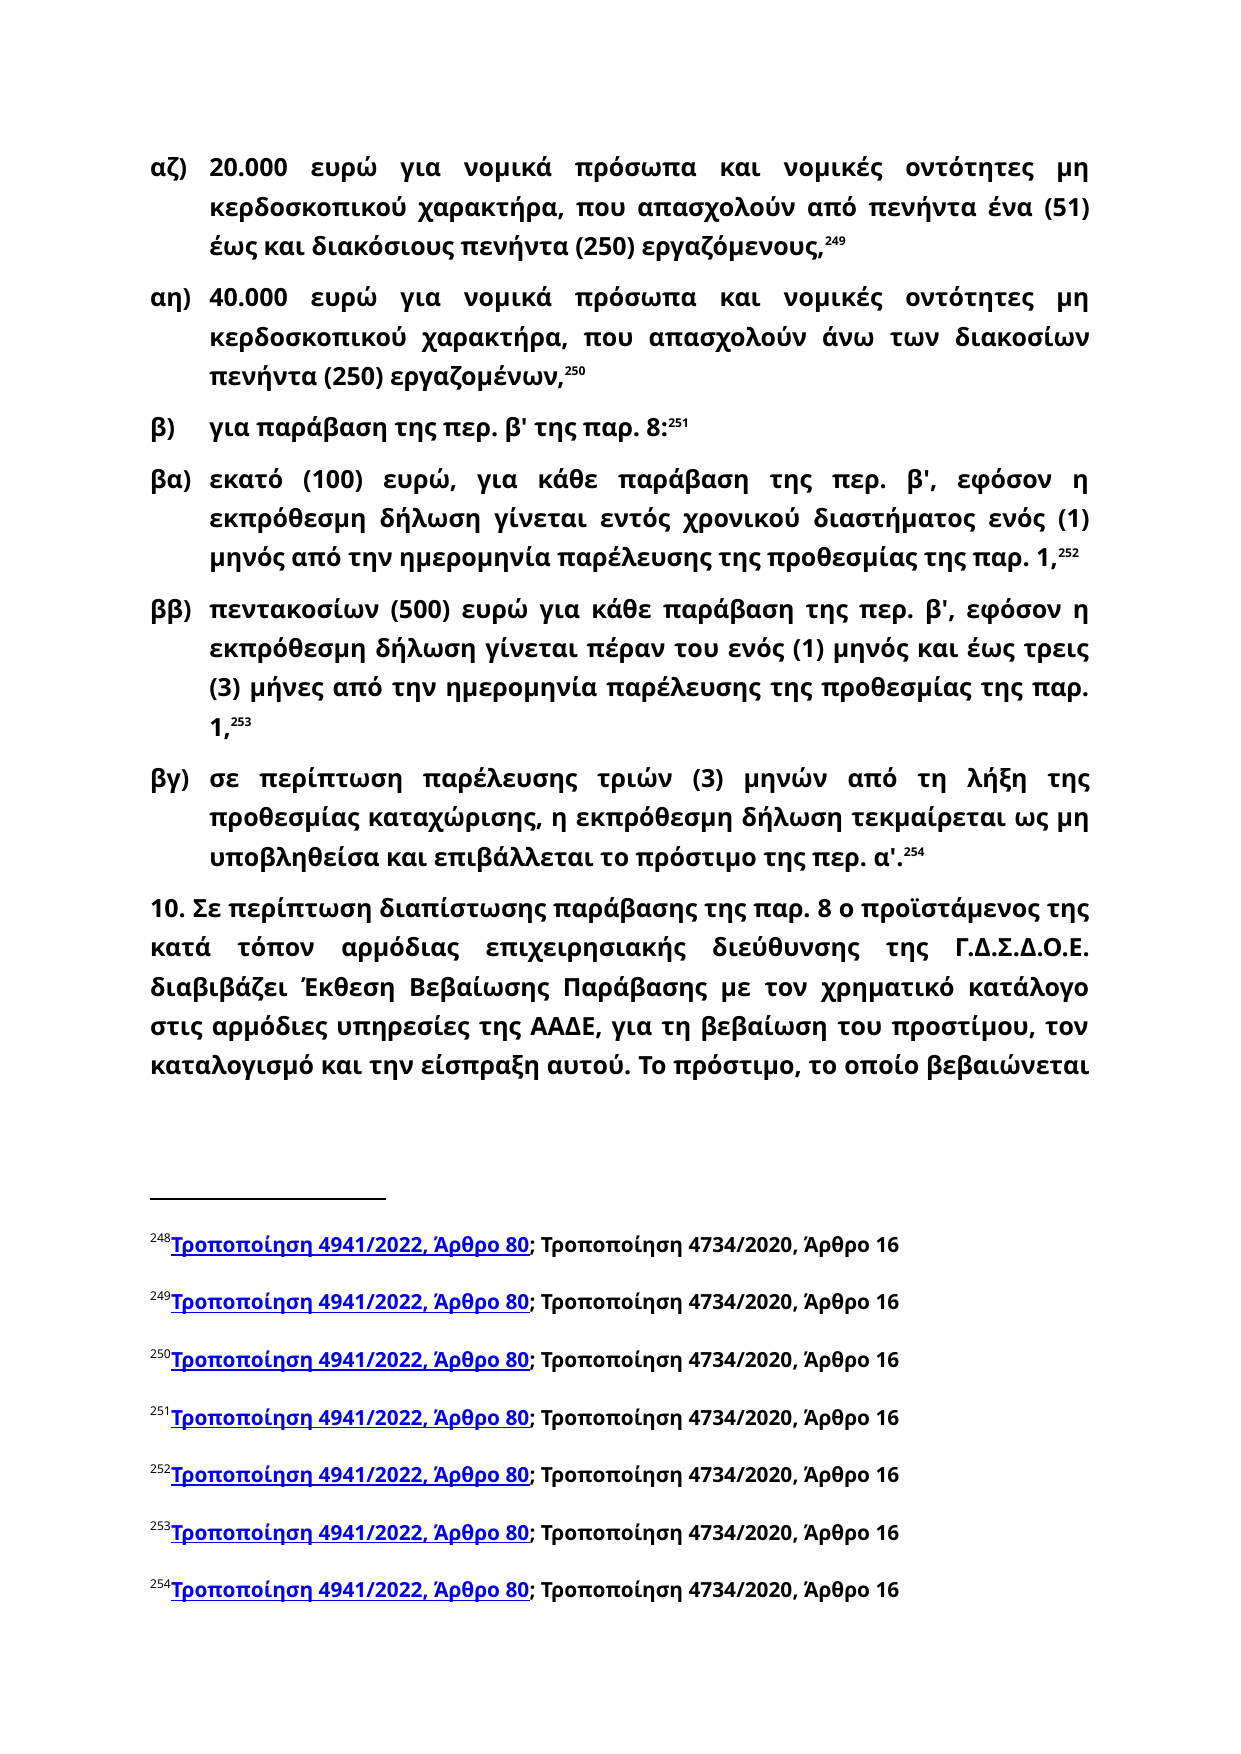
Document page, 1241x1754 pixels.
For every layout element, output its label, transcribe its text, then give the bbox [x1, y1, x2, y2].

list βα) εκατό (100) ευρώ, για κάθε παράβαση της περ. β', εφόσον η εκπρόθεσμη δήλωση γίνεται εντός χρονικού διαστήματος ενός (1) μηνός από την ημερομηνία παρέλευσης της προθεσμίας της παρ. 1, [150, 462, 1090, 574]
text Τροποποίηση 4941/2022, Άρθρο 80; Τροποποίηση 4734/2020, Άρθρο 16 [150, 1287, 1090, 1316]
text 10. Σε περίπτωση διαπίστωσης παράβασης της παρ. 8 ο προϊστάμενος της κατά τόπον αρμόδιας επιχειρησιακής διεύθυνσης της Γ.Δ.Σ.Δ.Ο.Ε. διαβιβάζει Έκθεση Βεβαίωσης Παράβασης με τον χρηματικό κατάλογο στις αρμόδιες υπηρεσίες της ΑΑΔΕ, για τη βεβαίωση του προστίμου, τον καταλογισμό και την είσπραξη αυτού. Το πρόστιμο, το οποίο βεβαιώνεται [150, 891, 1090, 1082]
list αη) 40.000 ευρώ για νομικά πρόσωπα και νομικές οντότητες μη κερδοσκοπικού χαρακτήρα, που απασχολούν άνω των διακοσίων πενήντα (250) εργαζομένων, [150, 280, 1090, 392]
text Τροποποίηση 4941/2022, Άρθρο 80; Τροποποίηση 4734/2020, Άρθρο 16 [150, 1518, 1090, 1546]
text Τροποποίηση 4941/2022, Άρθρο 80; Τροποποίηση 4734/2020, Άρθρο 16 [150, 1345, 1090, 1373]
text Τροποποίηση 4941/2022, Άρθρο 80; Τροποποίηση 4734/2020, Άρθρο 16 [150, 1460, 1090, 1489]
list ββ) πεντακοσίων (500) ευρώ για κάθε παράβαση της περ. β', εφόσον η εκπρόθεσμη δήλωση γίνεται πέραν του ενός (1) μηνός και έως τρεις (3) μήνες από την ημερομηνία παρέλευσης της προθεσμίας της παρ. 1, [150, 592, 1090, 743]
list β) για παράβαση της περ. β' της παρ. 8: [150, 410, 1090, 444]
text Τροποποίηση 4941/2022, Άρθρο 80; Τροποποίηση 4734/2020, Άρθρο 16 [150, 1403, 1090, 1431]
list βγ) σε περίπτωση παρέλευσης τριών (3) μηνών από τη λήξη της προθεσμίας καταχώρισης, η εκπρόθεσμη δήλωση τεκμαίρεται ως μη υποβληθείσα και επιβάλλεται το πρόστιμο της περ. α'. [150, 761, 1090, 873]
list αζ) 20.000 ευρώ για νομικά πρόσωπα και νομικές οντότητες μη κερδοσκοπικού χαρακτήρα, που απασχολούν από πενήντα ένα (51) έως και διακόσιους πενήντα (250) εργαζόμενους, [150, 150, 1090, 262]
text Τροποποίηση 4941/2022, Άρθρο 80; Τροποποίηση 4734/2020, Άρθρο 16 [150, 1576, 1090, 1604]
text Τροποποίηση 4941/2022, Άρθρο 80; Τροποποίηση 4734/2020, Άρθρο 16 [150, 1230, 1090, 1258]
